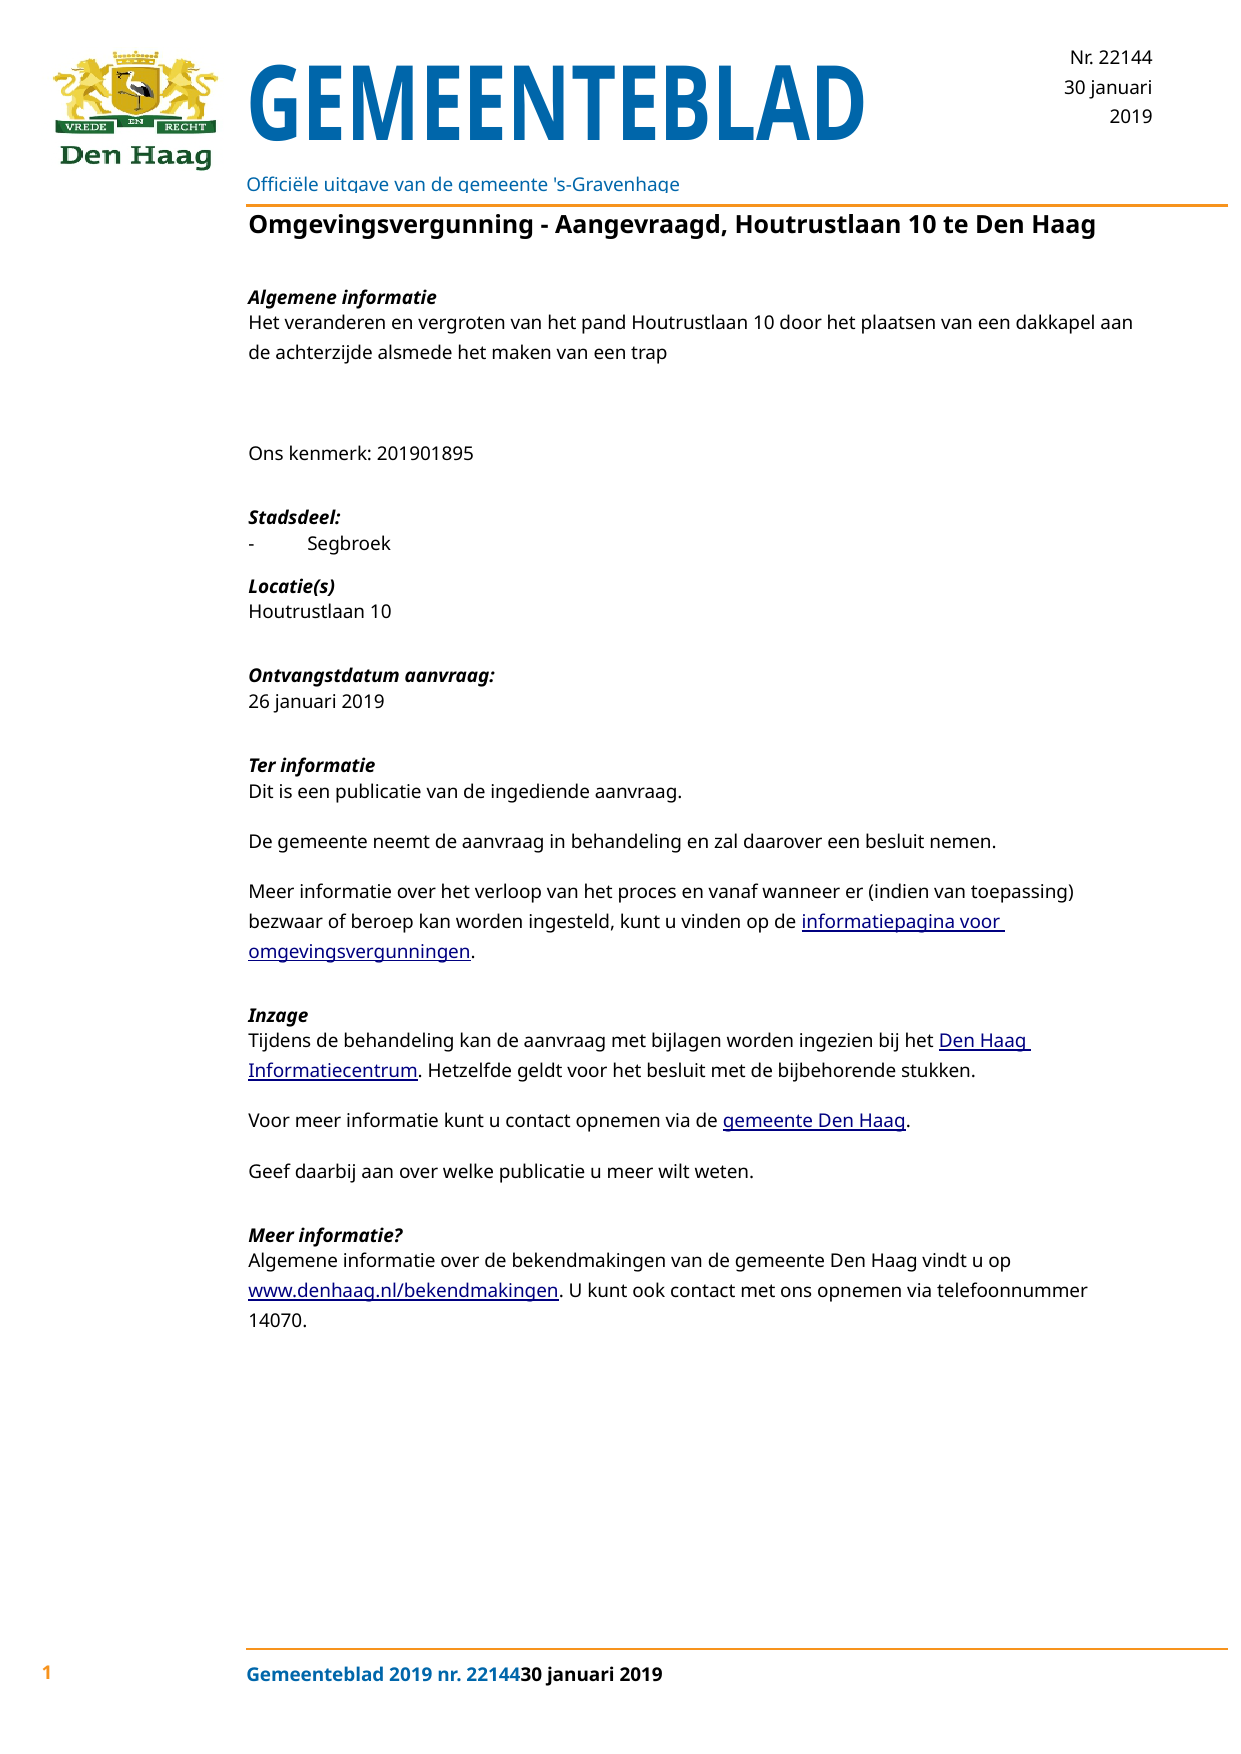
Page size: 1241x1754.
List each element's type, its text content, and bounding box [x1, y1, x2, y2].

text Ontvangstdatum aanvraag: [248, 662, 1152, 688]
text De gemeente neemt de aanvraag in behandeling en zal daarover een besluit nemen. [248, 828, 1152, 854]
text Houtrustlaan 10 [248, 598, 1152, 624]
text Meer informatie over het verloop van het proces en vanaf wanneer er (indien van toepassing) bezwaar of beroep kan worden ingesteld, kunt u vinden op de informatiepagina voor omgevingsvergunningen. [248, 879, 1152, 964]
text Locatie(s) [248, 573, 1152, 598]
text Stadsdeel: [248, 504, 1152, 530]
list Segbroek [248, 530, 1152, 555]
text Algemene informatie over de bekendmakingen van de gemeente Den Haag vindt u op www.denhaag.nl/bekendmakingen. U kunt ook contact met ons opnemen via telefoonnummer 14070. [248, 1248, 1152, 1333]
text Inzage [248, 1002, 1152, 1028]
text Voor meer informatie kunt u contact opnemen via de gemeente Den Haag. [248, 1108, 1152, 1133]
text 26 januari 2019 [248, 688, 1152, 714]
text Tijdens de behandeling kan de aanvraag met bijlagen worden ingezien bij het Den Haag Informatiecentrum. Hetzelfde geldt voor het besluit met de bijbehorende stukken. [248, 1028, 1152, 1083]
text Dit is een publicatie van de ingediende aanvraag. [248, 778, 1152, 804]
text Meer informatie? [248, 1222, 1152, 1248]
picture [41, 47, 231, 172]
text Ter informatie [248, 752, 1152, 778]
text Ons kenmerk: 201901895 [248, 440, 1152, 466]
text Algemene informatie [248, 284, 1152, 309]
text Omgevingsvergunning - Aangevraagd, Houtrustlaan 10 te Den Haag [248, 207, 1152, 241]
text Het veranderen en vergroten van het pand Houtrustlaan 10 door het plaatsen van een dakkapel aan de achterzijde alsmede het maken van een trap [248, 309, 1152, 365]
text Geef daarbij aan over welke publicatie u meer wilt weten. [248, 1158, 1152, 1184]
